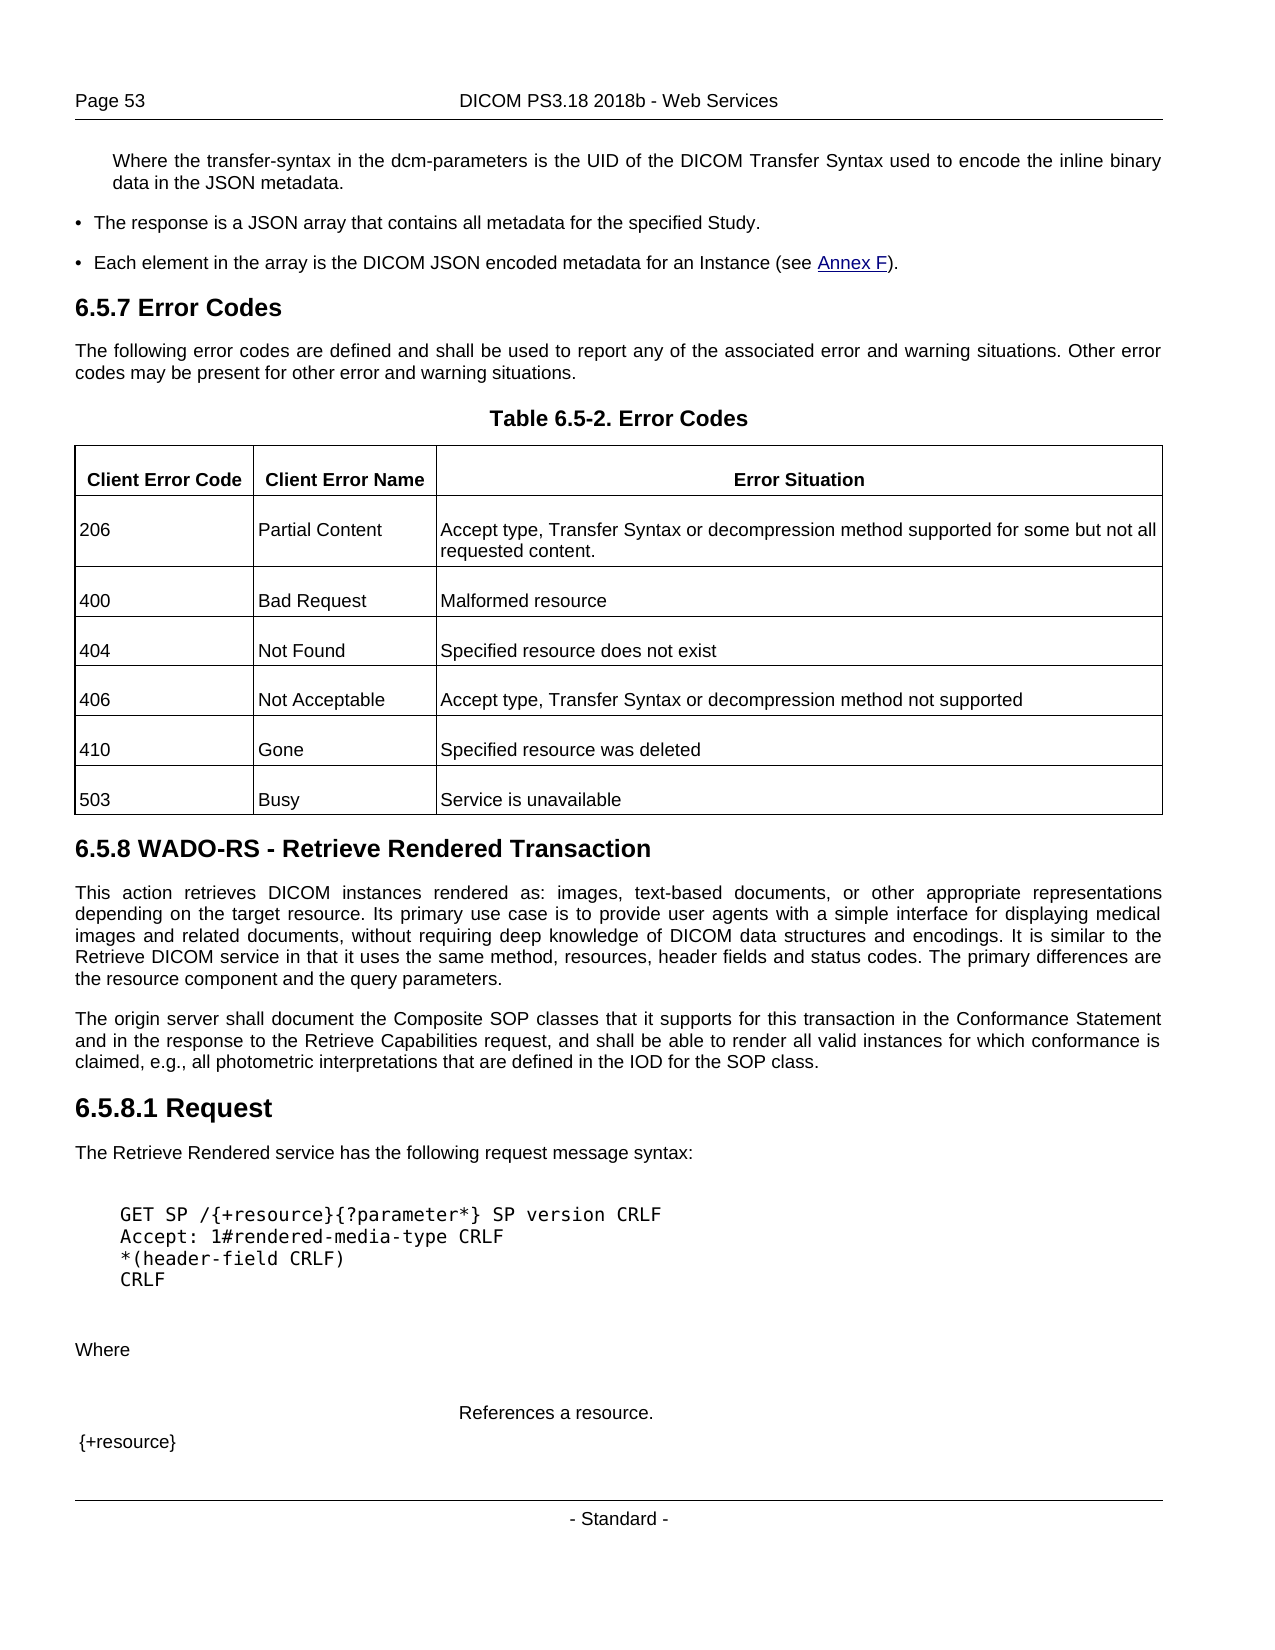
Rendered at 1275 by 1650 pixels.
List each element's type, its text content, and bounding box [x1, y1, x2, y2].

table_cell 503 [76, 766, 253, 814]
table_cell Not Found [254, 617, 436, 665]
text GET SP /{+resource}{?parameter*} SP version CRLF Accept: 1#rendered-media-type CRLF *(header-field CRLF) CRLF [75, 1182, 1162, 1320]
list Each element in the array is the DICOM JSON encoded metadata for an Instance (see Annex F). [75, 252, 1162, 274]
table_cell 404 [76, 617, 253, 665]
table_cell Busy [254, 766, 436, 814]
table_cell Specified resource does not exist [437, 617, 1162, 665]
table_header Client Error Code [76, 446, 253, 495]
text Where [75, 1339, 1162, 1360]
table_cell 400 [76, 567, 253, 616]
table_cell Service is unavailable [437, 766, 1162, 814]
table_cell Gone [254, 716, 436, 765]
text This action retrieves DICOM instances rendered as: images, text-based documents, or other appropriate representations depending on the target resource. Its primary use case is to provide user agents with a simple interface for displaying medical images and related documents, without requiring deep knowledge of DICOM data structures and encodings. It is similar to the Retrieve DICOM service in that it uses the same method, resources, header fields and status codes. The primary differences are the resource component and the query parameters. [75, 882, 1162, 989]
text The following error codes are defined and shall be used to report any of the associated error and warning situations. Other error codes may be present for other error and warning situations. [75, 340, 1162, 383]
table_cell 410 [76, 716, 253, 765]
text 6.5.7 Error Codes [75, 292, 1162, 321]
table_cell Partial Content [254, 496, 436, 566]
text Table 6.5-2. Error Codes [75, 406, 1162, 431]
text 6.5.8 WADO-RS - Retrieve Rendered Transaction [75, 834, 1162, 863]
list The response is a JSON array that contains all metadata for the specified Study. [75, 212, 1162, 233]
table_cell Bad Request [254, 567, 436, 616]
text The Retrieve Rendered service has the following request message syntax: [75, 1142, 1162, 1163]
list Where the transfer-syntax in the dcm-parameters is the UID of the DICOM Transfer Syntax used to encode the inline binary data in the JSON metadata. [94, 150, 1162, 193]
table_header Client Error Name [254, 446, 436, 495]
table_cell 206 [76, 496, 253, 566]
table_header {+resource} [75, 1379, 454, 1457]
text 6.5.8.1 Request [75, 1092, 1162, 1123]
table_header Error Situation [437, 446, 1162, 495]
table_header References a resource. [455, 1379, 1162, 1457]
table_cell 406 [76, 666, 253, 715]
table_cell Specified resource was deleted [437, 716, 1162, 765]
text The origin server shall document the Composite SOP classes that it supports for this transaction in the Conformance Statement and in the response to the Retrieve Capabilities request, and shall be able to render all valid instances for which conformance is claimed, e.g., all photometric interpretations that are defined in the IOD for the SOP class. [75, 1008, 1162, 1073]
table_cell Accept type, Transfer Syntax or decompression method not supported [437, 666, 1162, 715]
table_cell Malformed resource [437, 567, 1162, 616]
table_cell Accept type, Transfer Syntax or decompression method supported for some but not all requested content. [437, 496, 1162, 566]
table_cell Not Acceptable [254, 666, 436, 715]
